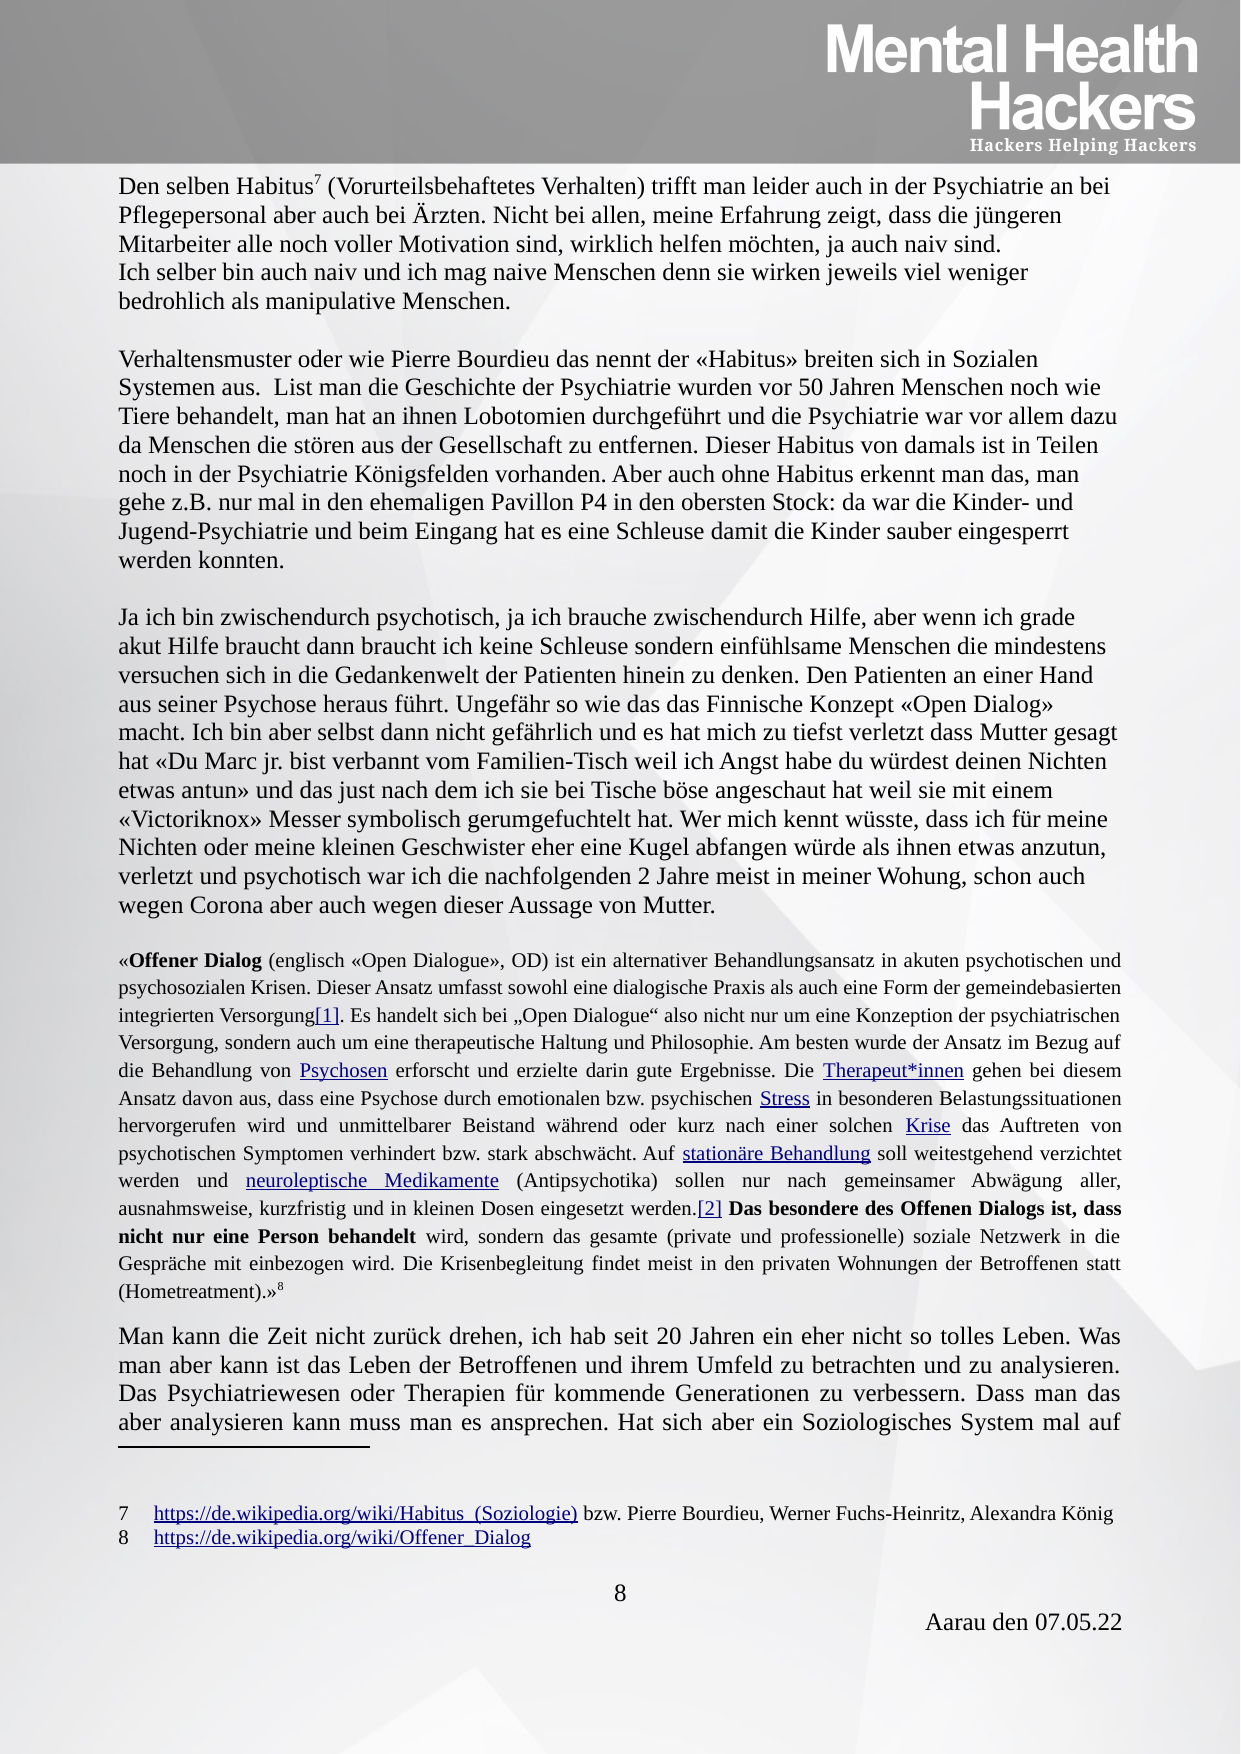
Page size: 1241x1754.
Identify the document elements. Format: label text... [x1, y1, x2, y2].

text Verhaltensmuster oder wie Pierre Bourdieu das nennt der «Habitus» breiten sich in Sozialen Systemen aus. List man die Geschichte der Psychiatrie wurden vor 50 Jahren Menschen noch wie Tiere behandelt, man hat an ihnen Lobotomien durchgeführt und die Psychiatrie war vor allem dazu da Menschen die stören aus der Gesellschaft zu entfernen. Dieser Habitus von damals ist in Teilen noch in der Psychiatrie Königsfelden vorhanden. Aber auch ohne Habitus erkennt man das, man gehe z.B. nur mal in den ehemaligen Pavillon P4 in den obersten Stock: da war die Kinder- und Jugend-Psychiatrie und beim Eingang hat es eine Schleuse damit die Kinder sauber eingesperrt werden konnten. [118, 344, 1122, 574]
text Man kann die Zeit nicht zurück drehen, ich hab seit 20 Jahren ein eher nicht so tolles Leben. Was man aber kann ist das Leben der Betroffenen und ihrem Umfeld zu betrachten und zu analysieren. Das Psychiatriewesen oder Therapien für kommende Generationen zu verbessern. Dass man das aber analysieren kann muss man es ansprechen. Hat sich aber ein Soziologisches System mal auf [118, 1321, 1122, 1436]
text «Offener Dialog (englisch «Open Dialogue», OD) ist ein alternativer Behandlungsansatz in akuten psychotischen und psychosozialen Krisen. Dieser Ansatz umfasst sowohl eine dialogische Praxis als auch eine Form der gemeindebasierten integrierten Versorgung[1]. Es handelt sich bei „Open Dialogue“ also nicht nur um eine Konzeption der psychiatrischen Versorgung, sondern auch um eine therapeutische Haltung und Philosophie. Am besten wurde der Ansatz im Bezug auf die Behandlung von Psychosen erforscht und erzielte darin gute Ergebnisse. Die Therapeut*innen gehen bei diesem Ansatz davon aus, dass eine Psychose durch emotionalen bzw. psychischen Stress in besonderen Belastungssituationen hervorgerufen wird und unmittelbarer Beistand während oder kurz nach einer solchen Krise das Auftreten von psychotischen Symptomen verhindert bzw. stark abschwächt. Auf stationäre Behandlung soll weitestgehend verzichtet werden und neuroleptische Medikamente (Antipsychotika) sollen nur nach gemeinsamer Abwägung aller, ausnahmsweise, kurzfristig und in kleinen Dosen eingesetzt werden.[2] Das besondere des Offenen Dialogs ist, dass nicht nur eine Person behandelt wird, sondern das gesamte (private und professionelle) soziale Netzwerk in die Gespräche mit einbezogen wird. Die Krisenbegleitung findet meist in den privaten Wohnungen der Betroffenen statt (Hometreatment).» [118, 947, 1122, 1303]
text https://de.wikipedia.org/wiki/Offener_Dialog [118, 1525, 1122, 1549]
text https://de.wikipedia.org/wiki/Habitus_(Soziologie) bzw. Pierre Bourdieu, Werner Fuchs-Heinritz, Alexandra König [118, 1501, 1122, 1525]
text Den selben Habitus (Vorurteilsbehaftetes Verhalten) trifft man leider auch in der Psychiatrie an bei Pflegepersonal aber auch bei Ärzten. Nicht bei allen, meine Erfahrung zeigt, dass die jüngeren Mitarbeiter alle noch voller Motivation sind, wirklich helfen möchten, ja auch naiv sind. [118, 171, 1122, 257]
text Ich selber bin auch naiv und ich mag naive Menschen denn sie wirken jeweils viel weniger bedrohlich als manipulative Menschen. [118, 257, 1122, 315]
picture [0, 0, 1241, 1754]
text Ja ich bin zwischendurch psychotisch, ja ich brauche zwischendurch Hilfe, aber wenn ich grade akut Hilfe braucht dann braucht ich keine Schleuse sondern einfühlsame Menschen die mindestens versuchen sich in die Gedankenwelt der Patienten hinein zu denken. Den Patienten an einer Hand aus seiner Psychose heraus führt. Ungefähr so wie das das Finnische Konzept «Open Dialog» macht. Ich bin aber selbst dann nicht gefährlich und es hat mich zu tiefst verletzt dass Mutter gesagt hat «Du Marc jr. bist verbannt vom Familien-Tisch weil ich Angst habe du würdest deinen Nichten etwas antun» und das just nach dem ich sie bei Tische böse angeschaut hat weil sie mit einem «Victoriknox» Messer symbolisch gerumgefuchtelt hat. Wer mich kennt wüsste, dass ich für meine Nichten oder meine kleinen Geschwister eher eine Kugel abfangen würde als ihnen etwas anzutun, verletzt und psychotisch war ich die nachfolgenden 2 Jahre meist in meiner Wohung, schon auch wegen Corona aber auch wegen dieser Aussage von Mutter. [118, 602, 1122, 919]
